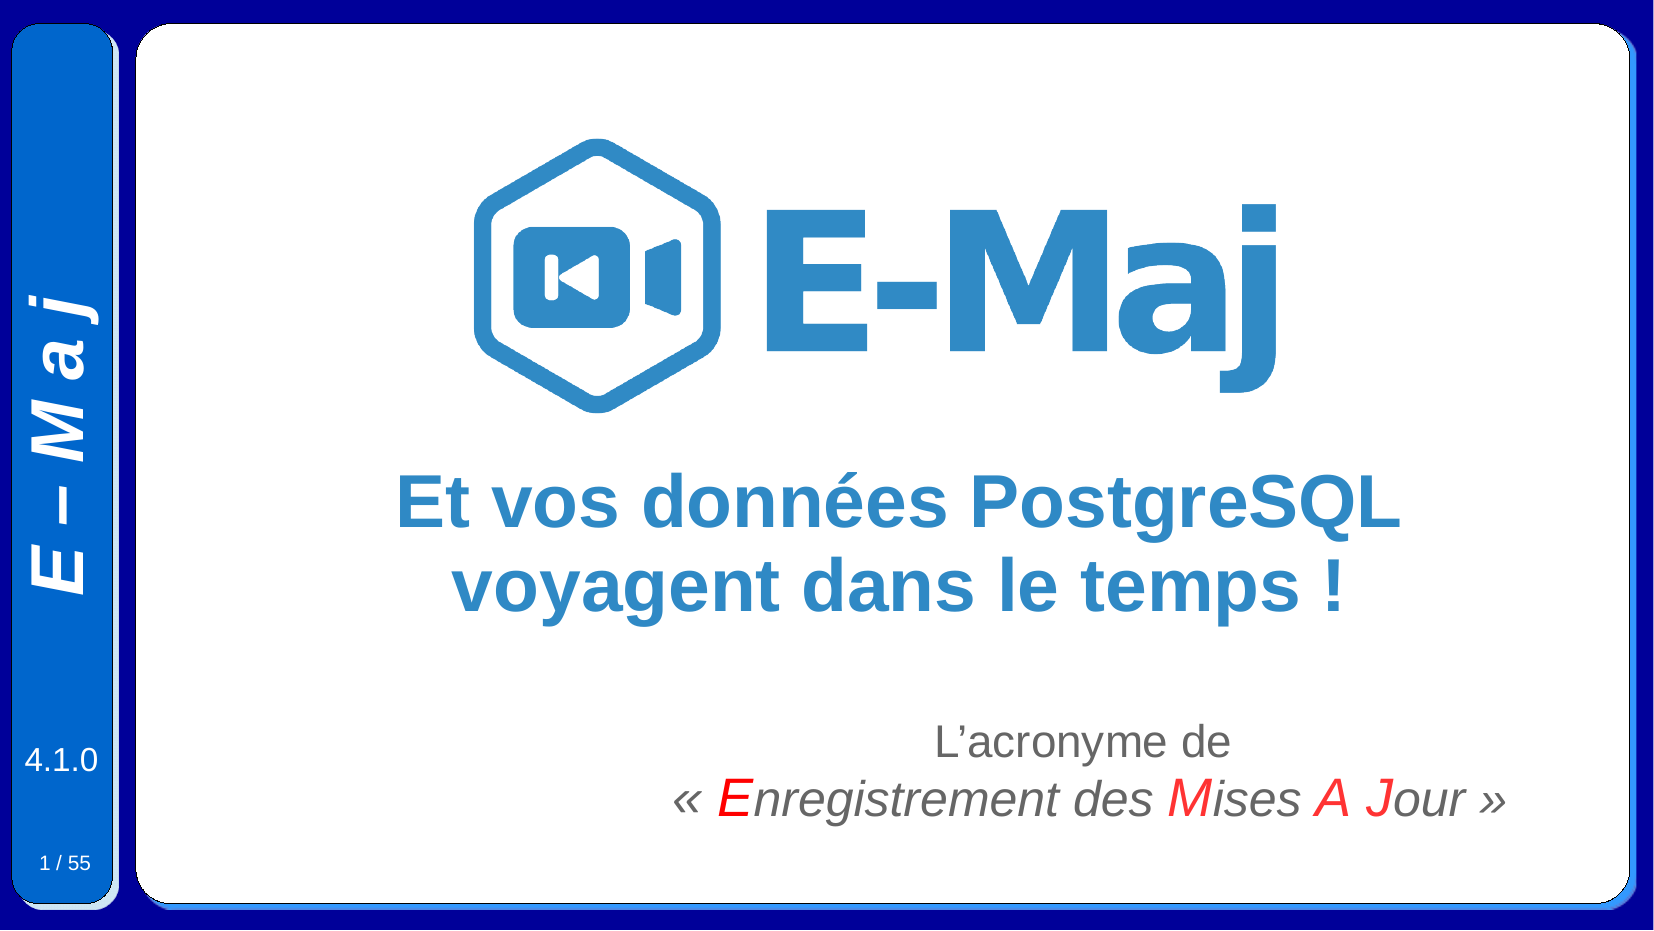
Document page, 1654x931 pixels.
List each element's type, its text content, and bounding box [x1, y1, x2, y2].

text_box L’acronyme de « Enregistrement des Mises A Jour » [602, 708, 1577, 875]
subtitle Et vos données PostgreSQL voyagent dans le temps ! [194, 366, 1570, 832]
picture [472, 137, 1276, 414]
